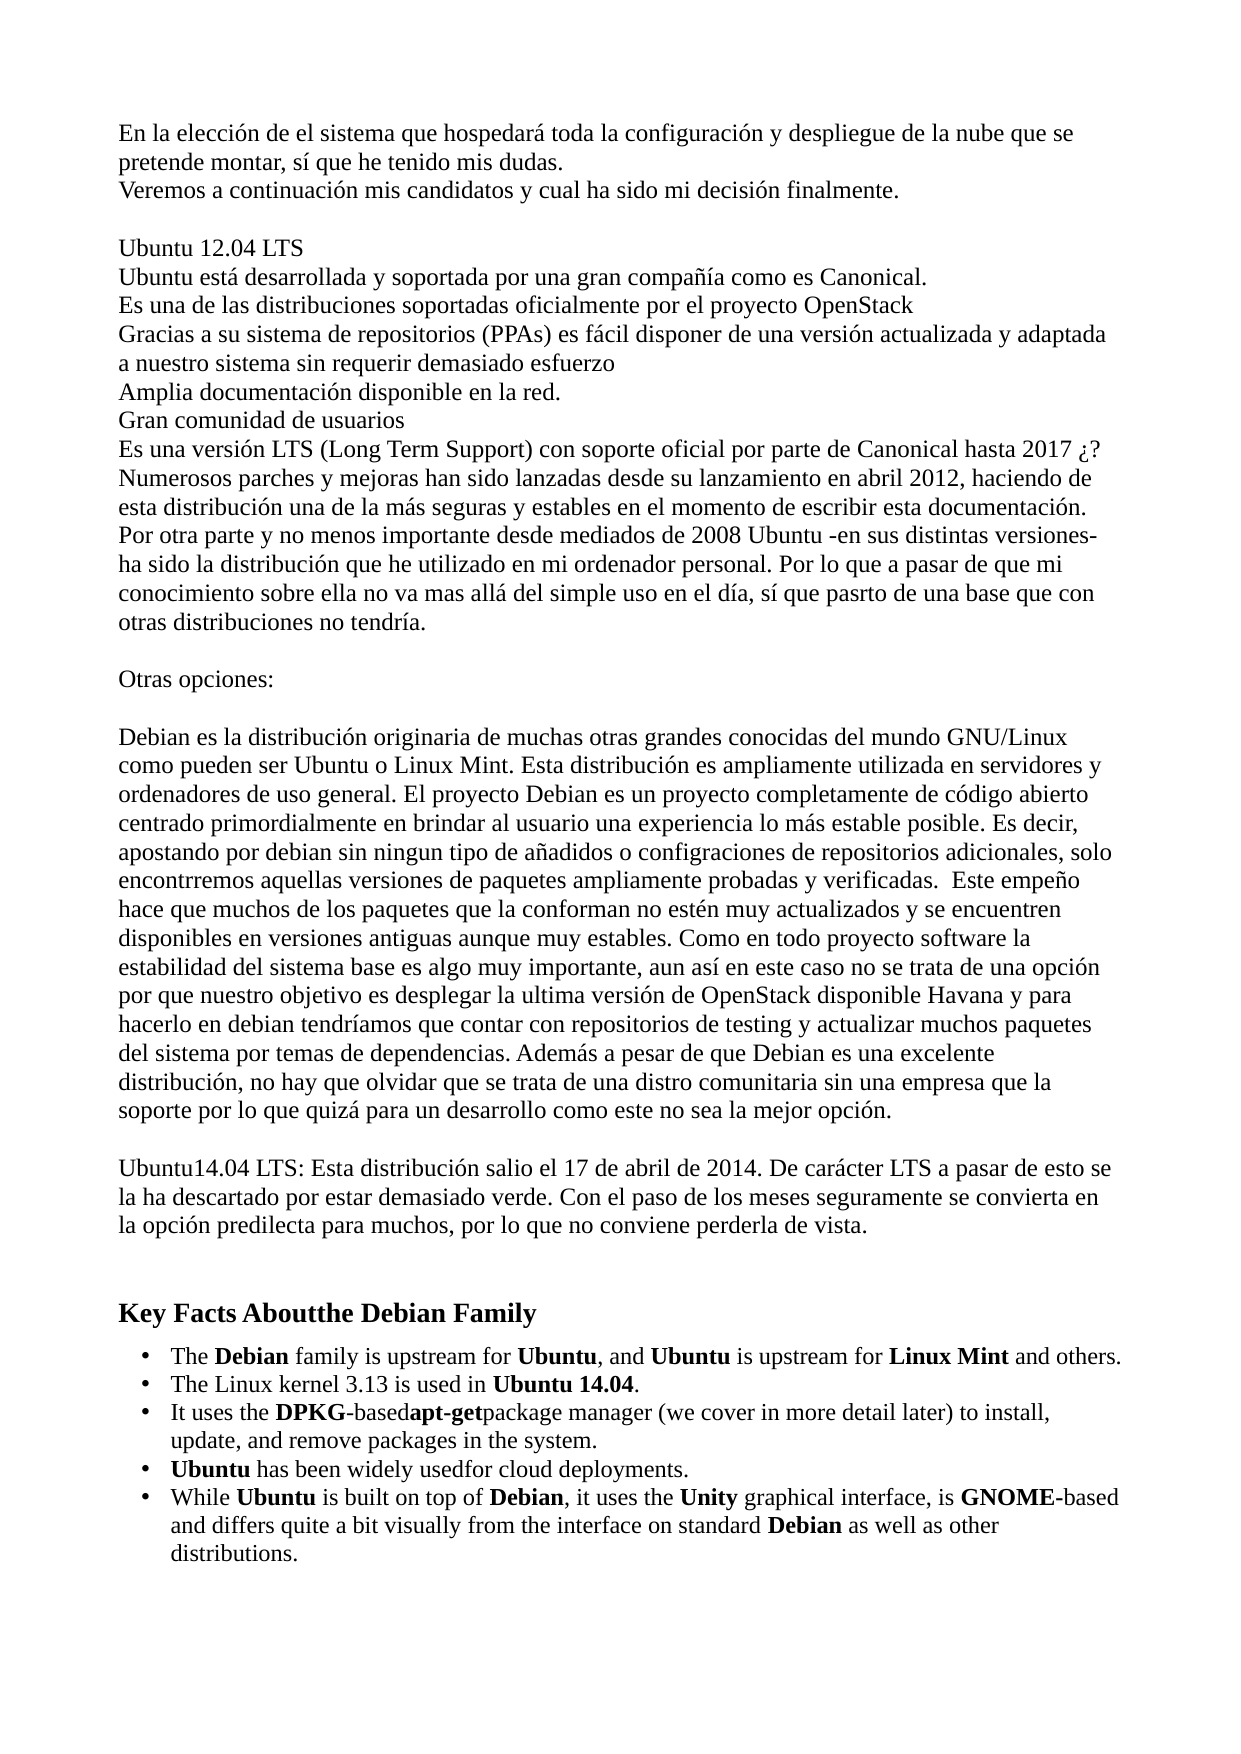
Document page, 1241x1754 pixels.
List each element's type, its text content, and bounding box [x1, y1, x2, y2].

text Es una versión LTS (Long Term Support) con soporte oficial por parte de Canonical hasta 2017 ¿? [118, 434, 1122, 463]
text Ubuntu14.04 LTS: Esta distribución salio el 17 de abril de 2014. De carácter LTS a pasar de esto se la ha descartado por estar demasiado verde. Con el paso de los meses seguramente se convierta en la opción predilecta para muchos, por lo que no conviene perderla de vista. [118, 1153, 1122, 1239]
text Es una de las distribuciones soportadas oficialmente por el proyecto OpenStack [118, 291, 1122, 319]
text Ubuntu 12.04 LTS [118, 233, 1122, 262]
text Otras opciones: [118, 664, 1122, 693]
list The Linux kernel 3.13 is used in Ubuntu 14.04. [170, 1370, 1122, 1398]
text Ubuntu está desarrollada y soportada por una gran compañía como es Canonical. [118, 262, 1122, 291]
text Gracias a su sistema de repositorios (PPAs) es fácil disponer de una versión actualizada y adaptada a nuestro sistema sin requerir demasiado esfuerzo [118, 319, 1122, 377]
text En la elección de el sistema que hospedará toda la configuración y despliegue de la nube que se pretende montar, sí que he tenido mis dudas. [118, 118, 1122, 176]
text Amplia documentación disponible en la red. [118, 377, 1122, 406]
list The Debian family is upstream for Ubuntu, and Ubuntu is upstream for Linux Mint and others. [170, 1341, 1122, 1370]
text Veremos a continuación mis candidatos y cual ha sido mi decisión finalmente. [118, 176, 1122, 204]
text Debian es la distribución originaria de muchas otras grandes conocidas del mundo GNU/Linux como pueden ser Ubuntu o Linux Mint. Esta distribución es ampliamente utilizada en servidores y ordenadores de uso general. El proyecto Debian es un proyecto completamente de código abierto centrado primordialmente en brindar al usuario una experiencia lo más estable posible. Es decir, apostando por debian sin ningun tipo de añadidos o configraciones de repositorios adicionales, solo encontrremos aquellas versiones de paquetes ampliamente probadas y verificadas. Este empeño hace que muchos de los paquetes que la conforman no estén muy actualizados y se encuentren disponibles en versiones antiguas aunque muy estables. Como en todo proyecto software la estabilidad del sistema base es algo muy importante, aun así en este caso no se trata de una opción por que nuestro objetivo es desplegar la ultima versión de OpenStack disponible Havana y para hacerlo en debian tendríamos que contar con repositorios de testing y actualizar muchos paquetes del sistema por temas de dependencias. Además a pesar de que Debian es una excelente distribución, no hay que olvidar que se trata de una distro comunitaria sin una empresa que la soporte por lo que quizá para un desarrollo como este no sea la mejor opción. [118, 722, 1122, 1124]
text Key Facts Aboutthe Debian Family [118, 1297, 1122, 1329]
list While Ubuntu is built on top of Debian, it uses the Unity graphical interface, is GNOME-based and differs quite a bit visually from the interface on standard Debian as well as other distributions. [170, 1482, 1122, 1567]
text Gran comunidad de usuarios [118, 406, 1122, 434]
text Numerosos parches y mejoras han sido lanzadas desde su lanzamiento en abril 2012, haciendo de esta distribución una de la más seguras y estables en el momento de escribir esta documentación. [118, 463, 1122, 521]
list Ubuntu has been widely usedfor cloud deployments. [170, 1454, 1122, 1482]
list It uses the DPKG-basedapt-getpackage manager (we cover in more detail later) to install, update, and remove packages in the system. [170, 1398, 1122, 1454]
text Por otra parte y no menos importante desde mediados de 2008 Ubuntu -en sus distintas versiones- ha sido la distribución que he utilizado en mi ordenador personal. Por lo que a pasar de que mi conocimiento sobre ella no va mas allá del simple uso en el día, sí que pasrto de una base que con otras distribuciones no tendría. [118, 521, 1122, 636]
